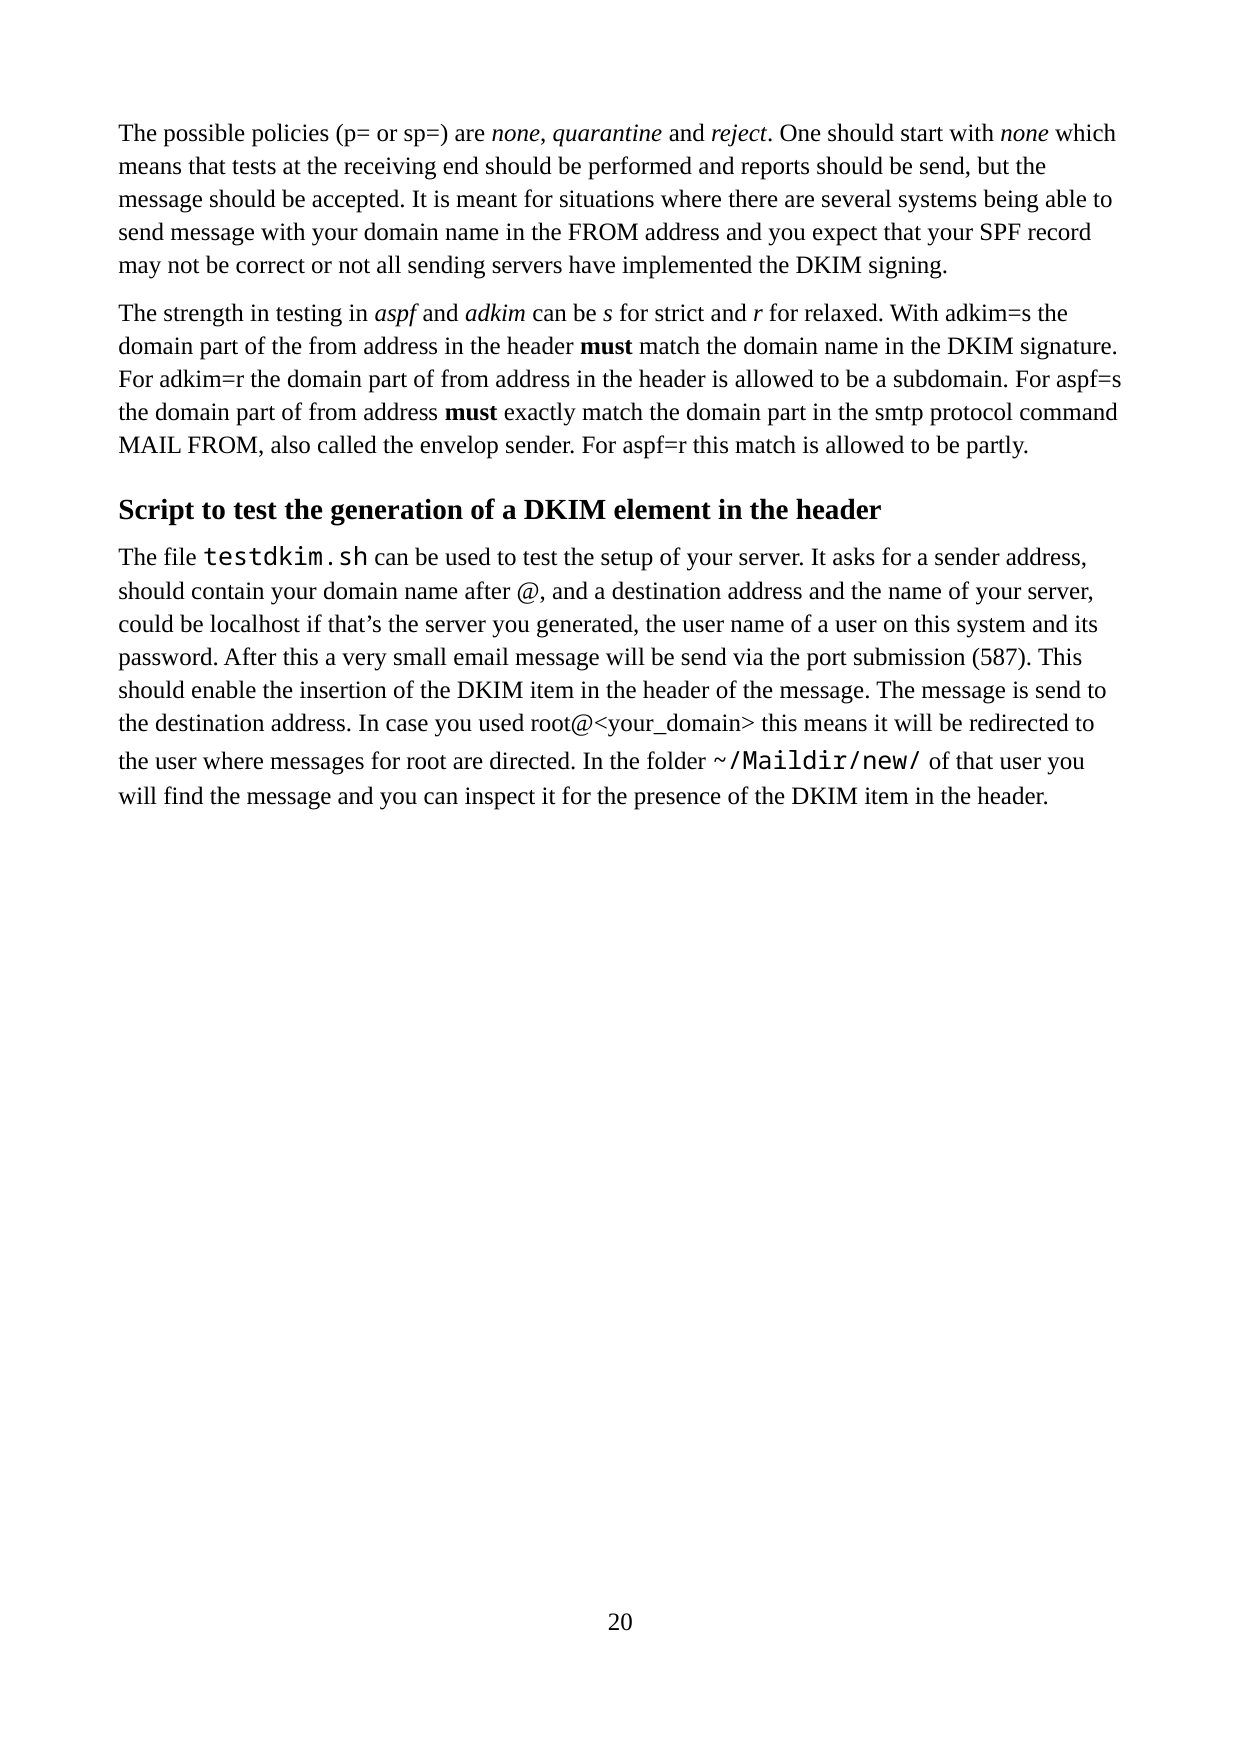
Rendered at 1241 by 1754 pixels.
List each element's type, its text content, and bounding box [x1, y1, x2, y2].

text The possible policies (p= or sp=) are none, quarantine and reject. One should start with none which means that tests at the receiving end should be performed and reports should be send, but the message should be accepted. It is meant for situations where there are several systems being able to send message with your domain name in the FROM address and you expect that your SPF record may not be correct or not all sending servers have implemented the DKIM signing. [118, 118, 1122, 279]
subtitle Script to test the generation of a DKIM element in the header [118, 492, 1122, 526]
text The strength in testing in aspf and adkim can be s for strict and r for relaxed. With adkim=s the domain part of the from address in the header must match the domain name in the DKIM signature. For adkim=r the domain part of from address in the header is allowed to be a subdomain. For aspf=s the domain part of from address must exactly match the domain part in the smtp protocol command MAIL FROM, also called the envelop sender. For aspf=r this match is allowed to be partly. [118, 298, 1122, 459]
text The file testdkim.sh can be used to test the setup of your server. It asks for a sender address, should contain your domain name after @, and a destination address and the name of your server, could be localhost if that’s the server you generated, the user name of a user on this system and its password. After this a very small email message will be send via the port submission (587). This should enable the insertion of the DKIM item in the header of the message. The message is send to the destination address. In case you used root@<your_domain> this means it will be redirected to the user where messages for root are directed. In the folder ~/Maildir/new/ of that user you will find the message and you can inspect it for the presence of the DKIM item in the header. [118, 538, 1122, 809]
